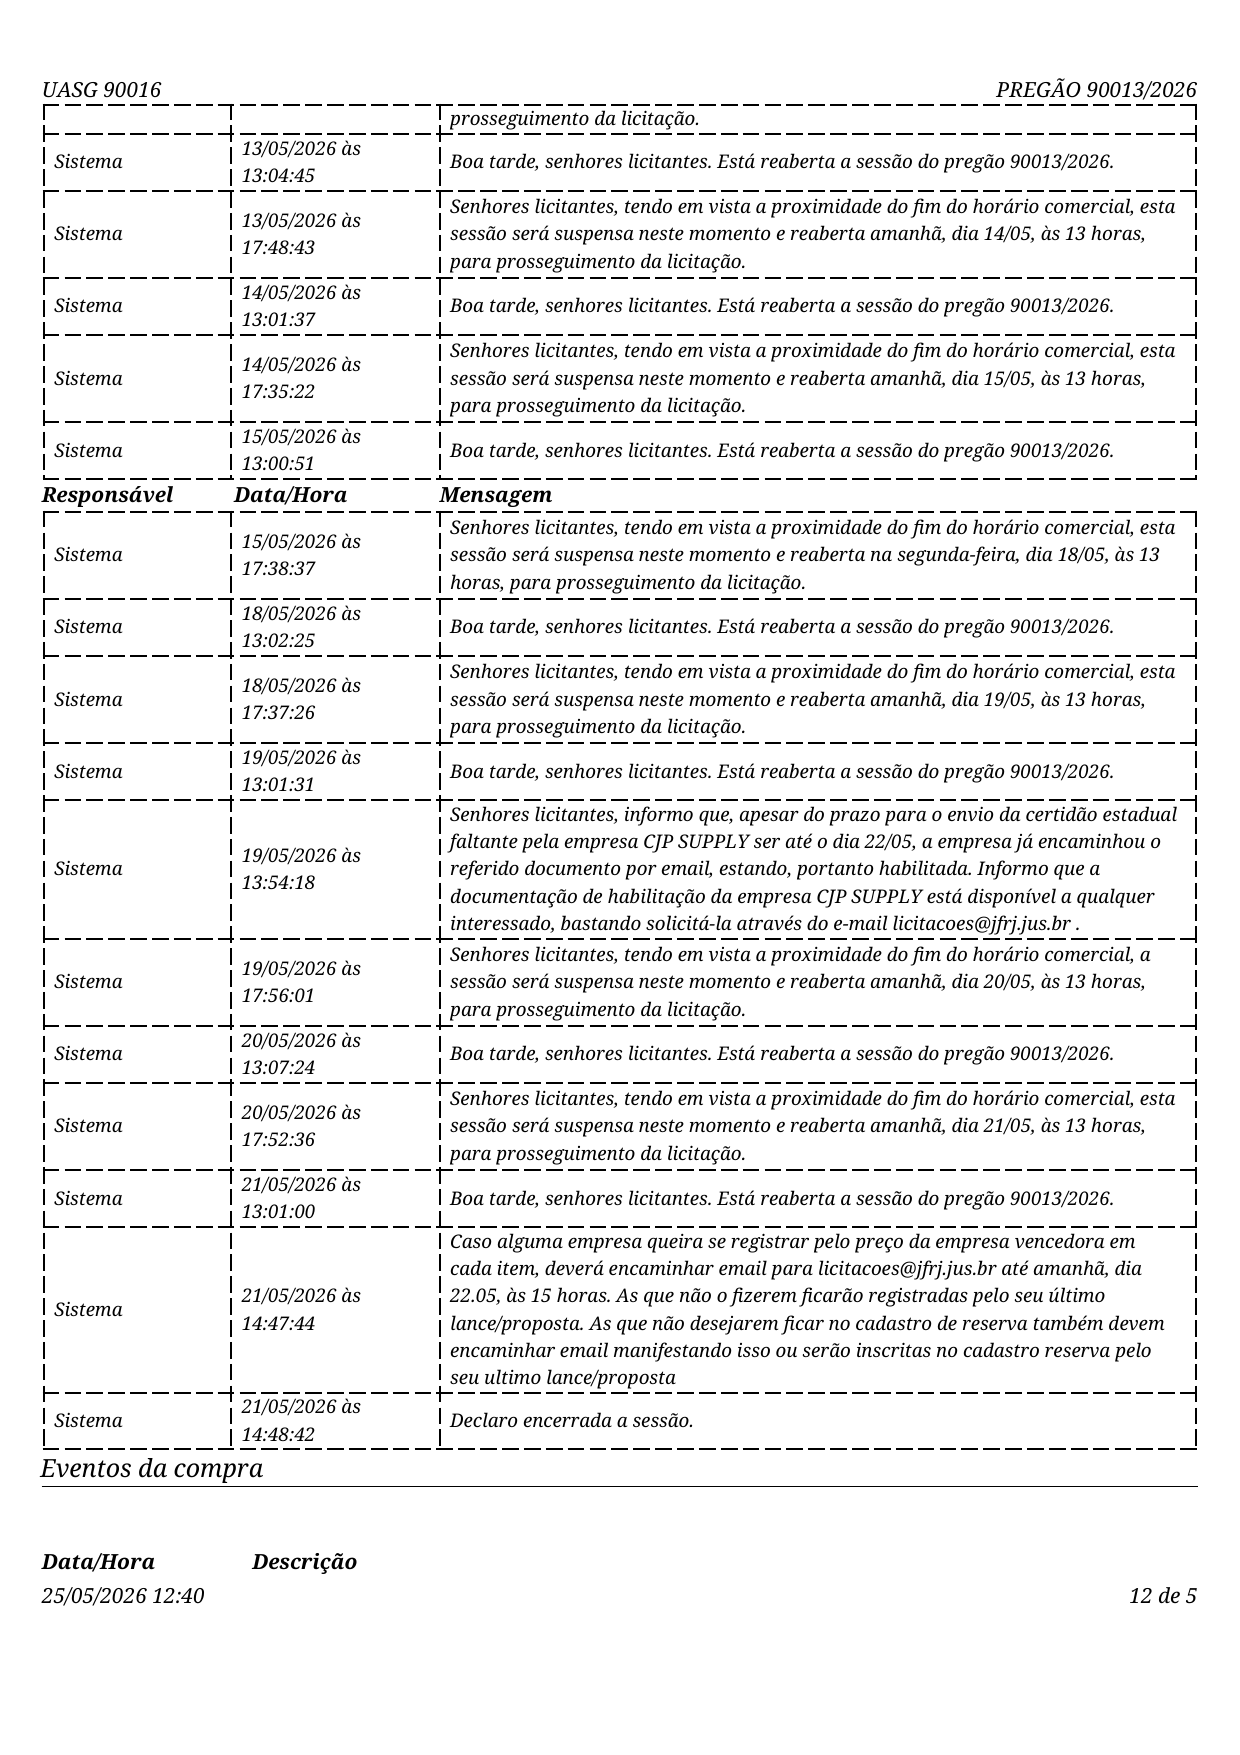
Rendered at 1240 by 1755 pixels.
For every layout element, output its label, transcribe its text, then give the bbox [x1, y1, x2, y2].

table_cell Sistema [44, 133, 231, 189]
table_cell 19/05/2026 às 13:54:18 [231, 799, 439, 937]
table_cell Senhores licitantes, tendo em vista a proximidade do fim do horário comercial, esta sessão será suspensa neste momento e reaberta amanhã, dia 19/05, às 13 horas, para prosseguimento da licitação. [440, 655, 1196, 742]
table_cell 21/05/2026 às 14:47:44 [231, 1226, 439, 1392]
table_cell 21/05/2026 às 13:01:00 [231, 1169, 439, 1226]
table_cell 14/05/2026 às 13:01:37 [231, 277, 439, 334]
table_cell 13/05/2026 às 17:48:43 [231, 190, 439, 277]
table_cell Boa tarde, senhores licitantes. Está reaberta a sessão do pregão 90013/2026. [440, 421, 1196, 478]
table_cell 19/05/2026 às 17:56:01 [231, 938, 439, 1025]
table_header Sistema [44, 511, 231, 598]
table_cell Sistema [44, 190, 231, 277]
table_cell Sistema [44, 1169, 231, 1226]
table_cell Boa tarde, senhores licitantes. Está reaberta a sessão do pregão 90013/2026. [440, 277, 1196, 334]
table_cell 19/05/2026 às 13:01:31 [231, 742, 439, 799]
table_header 15/05/2026 às 17:38:37 [231, 511, 439, 598]
table_cell Boa tarde, senhores licitantes. Está reaberta a sessão do pregão 90013/2026. [440, 598, 1196, 655]
table_cell 14/05/2026 às 17:35:22 [231, 334, 439, 421]
table_cell 18/05/2026 às 13:02:25 [231, 598, 439, 655]
table_cell Caso alguma empresa queira se registrar pelo preço da empresa vencedora em cada item, deverá encaminhar email para licitacoes@jfrj.jus.br até amanhã, dia 22.05, às 15 horas. As que não o fizerem ficarão registradas pelo seu último lance/proposta. As que não desejarem ficar no cadastro de reserva também devem encaminhar email manifestando isso ou serão inscritas no cadastro reserva pelo seu ultimo lance/proposta [440, 1226, 1196, 1392]
table_cell Senhores licitantes, tendo em vista a proximidade do fim do horário comercial, a sessão será suspensa neste momento e reaberta amanhã, dia 20/05, às 13 horas, para prosseguimento da licitação. [440, 938, 1196, 1025]
table_cell Sistema [44, 1025, 231, 1082]
table_cell 21/05/2026 às 14:48:42 [231, 1392, 439, 1448]
table_cell Sistema [44, 1392, 231, 1448]
table_cell 15/05/2026 às 13:00:51 [231, 421, 439, 478]
table_cell Sistema [44, 598, 231, 655]
table_cell Sistema [44, 742, 231, 799]
table_cell 18/05/2026 às 17:37:26 [231, 655, 439, 742]
table_cell Sistema [44, 799, 231, 937]
table_cell Sistema [44, 655, 231, 742]
table_cell Senhores licitantes, tendo em vista a proximidade do fim do horário comercial, esta sessão será suspensa neste momento e reaberta amanhã, dia 14/05, às 13 horas, para prosseguimento da licitação. [440, 190, 1196, 277]
table_cell 20/05/2026 às 13:07:24 [231, 1025, 439, 1082]
table_cell Sistema [44, 1226, 231, 1392]
text Data/Hora Descrição [42, 1547, 1199, 1576]
table_cell Boa tarde, senhores licitantes. Está reaberta a sessão do pregão 90013/2026. [440, 1025, 1196, 1082]
table_cell Sistema [44, 421, 231, 478]
table_cell 13/05/2026 às 13:04:45 [231, 133, 439, 189]
table_cell Sistema [44, 277, 231, 334]
table_cell Sistema [44, 938, 231, 1025]
table_cell [231, 104, 439, 133]
table_cell Boa tarde, senhores licitantes. Está reaberta a sessão do pregão 90013/2026. [440, 742, 1196, 799]
table_cell Boa tarde, senhores licitantes. Está reaberta a sessão do pregão 90013/2026. [440, 1169, 1196, 1226]
table_cell prosseguimento da licitação. [440, 104, 1196, 133]
text Responsável Data/Hora Mensagem [42, 480, 1199, 508]
table_cell Boa tarde, senhores licitantes. Está reaberta a sessão do pregão 90013/2026. [440, 133, 1196, 189]
table_cell 20/05/2026 às 17:52:36 [231, 1082, 439, 1169]
table_cell Senhores licitantes, tendo em vista a proximidade do fim do horário comercial, esta sessão será suspensa neste momento e reaberta amanhã, dia 21/05, às 13 horas, para prosseguimento da licitação. [440, 1082, 1196, 1169]
table_cell Sistema [44, 334, 231, 421]
table_cell Declaro encerrada a sessão. [440, 1392, 1196, 1448]
table_cell Senhores licitantes, tendo em vista a proximidade do fim do horário comercial, esta sessão será suspensa neste momento e reaberta amanhã, dia 15/05, às 13 horas, para prosseguimento da licitação. [440, 334, 1196, 421]
table_cell Sistema [44, 1082, 231, 1169]
table_header Senhores licitantes, tendo em vista a proximidade do fim do horário comercial, esta sessão será suspensa neste momento e reaberta na segunda-feira, dia 18/05, às 13 horas, para prosseguimento da licitação. [440, 511, 1196, 598]
text Eventos da compra [40, 1450, 1199, 1484]
table_cell [44, 104, 231, 133]
table_cell Senhores licitantes, informo que, apesar do prazo para o envio da certidão estadual faltante pela empresa CJP SUPPLY ser até o dia 22/05, a empresa já encaminhou o referido documento por email, estando, portanto habilitada. Informo que a documentação de habilitação da empresa CJP SUPPLY está disponível a qualquer interessado, bastando solicitá-la através do e-mail licitacoes@jfrj.jus.br . [440, 799, 1196, 937]
